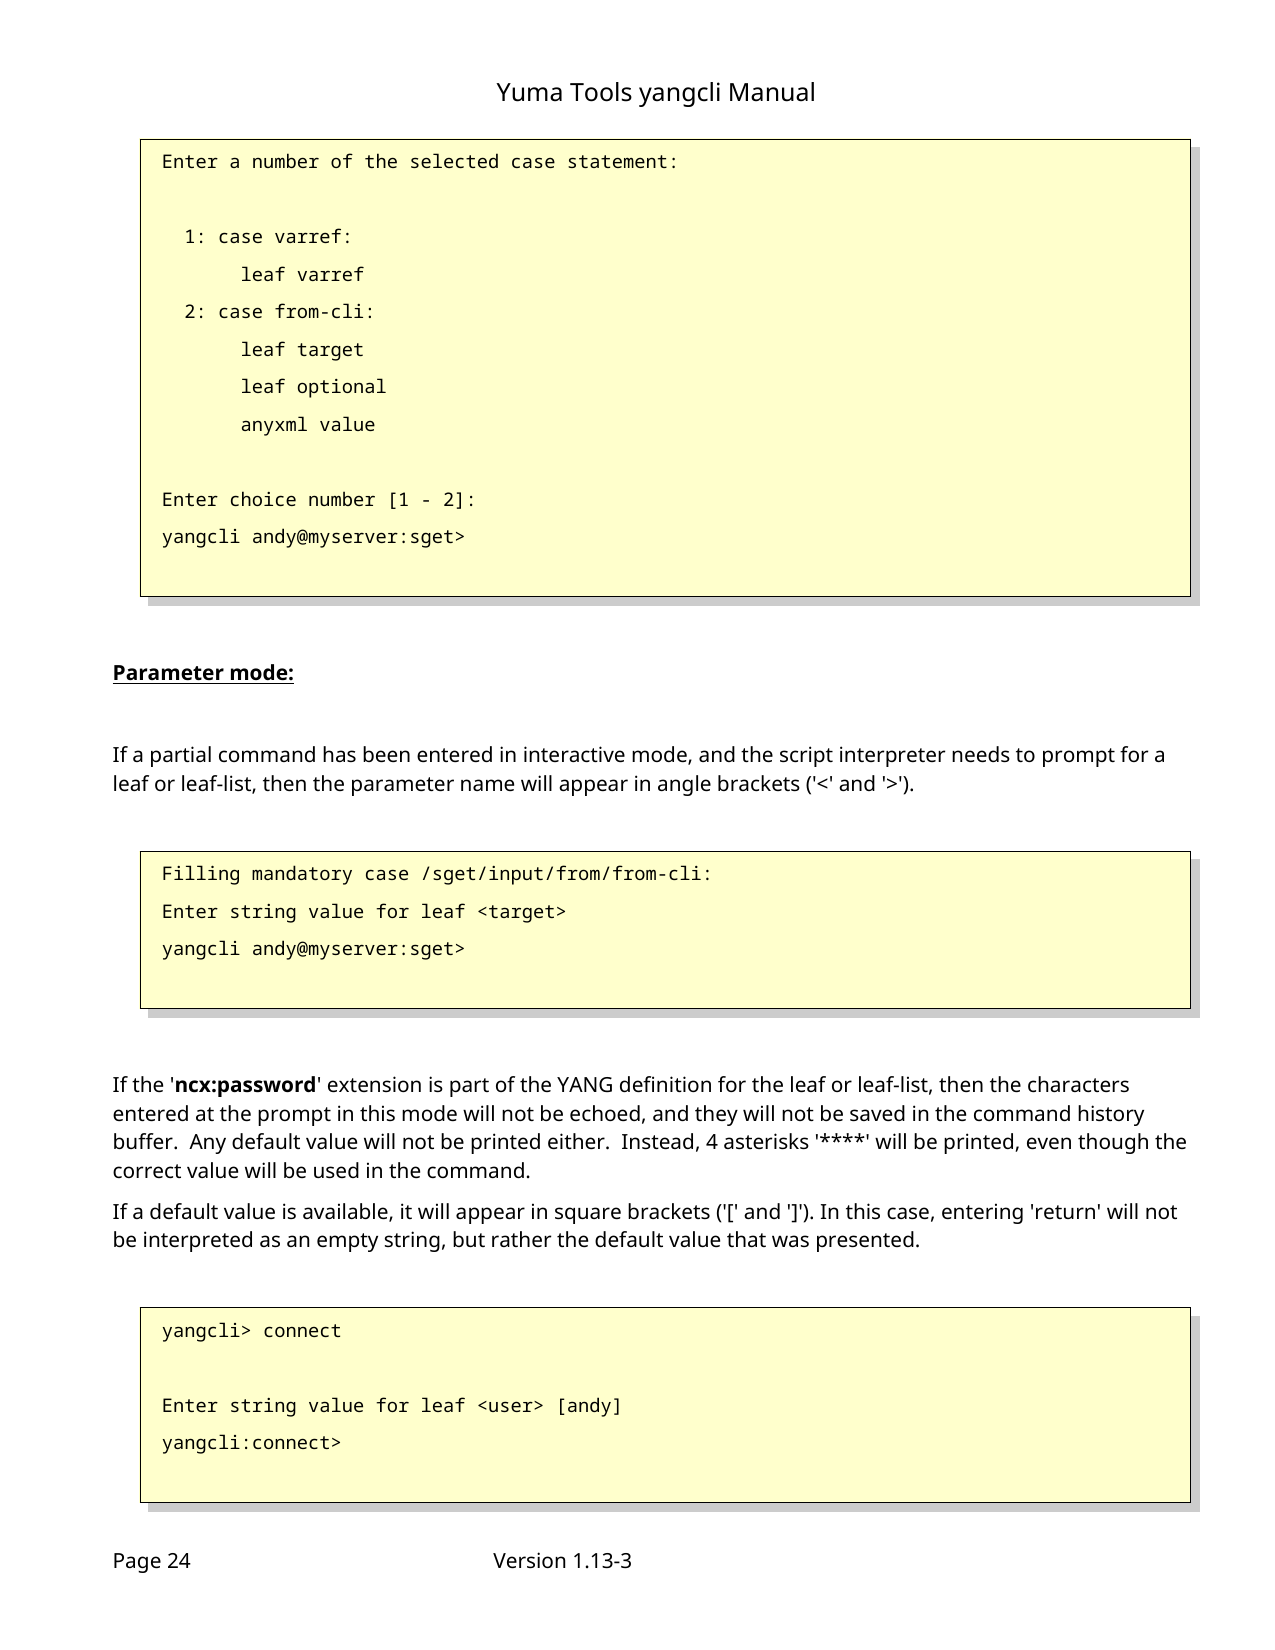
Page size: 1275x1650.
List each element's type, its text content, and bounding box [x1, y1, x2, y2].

text Enter string value for leaf <user> [andy] [141, 1382, 1190, 1418]
text yangcli andy@myserver:sget> [141, 926, 1190, 961]
text leaf varref [141, 251, 1190, 287]
text leaf target [141, 326, 1190, 362]
text 1: case varref: [141, 213, 1190, 249]
text leaf optional [141, 363, 1190, 399]
text If a default value is available, it will appear in square brackets ('[' and ']'). In this case, entering 'return' will not be interpreted as an empty string, but rather the default value that was presented. [112, 1197, 1200, 1254]
text yangcli:connect> [141, 1419, 1190, 1455]
text yangcli> connect [141, 1308, 1190, 1343]
text If the 'ncx:password' extension is part of the YANG definition for the leaf or leaf-list, then the characters entered at the prompt in this mode will not be echoed, and they will not be saved in the command history buffer. Any default value will not be printed either. Instead, 4 asterisks '****' will be printed, even though the correct value will be used in the command. [112, 1071, 1200, 1184]
text yangcli andy@myserver:sget> [141, 513, 1190, 549]
text Parameter mode: [112, 658, 1200, 687]
text 2: case from-cli: [141, 288, 1190, 324]
text If a partial command has been entered in interactive mode, and the script interpreter needs to prompt for a leaf or leaf-list, then the parameter name will appear in angle brackets ('<' and '>'). [112, 740, 1200, 797]
text Enter choice number [1 - 2]: [141, 476, 1190, 512]
text anyxml value [141, 401, 1190, 437]
text Filling mandatory case /sget/input/from/from-cli: [141, 852, 1190, 886]
text Enter string value for leaf <target> [141, 888, 1190, 924]
text Enter a number of the selected case statement: [141, 140, 1190, 174]
